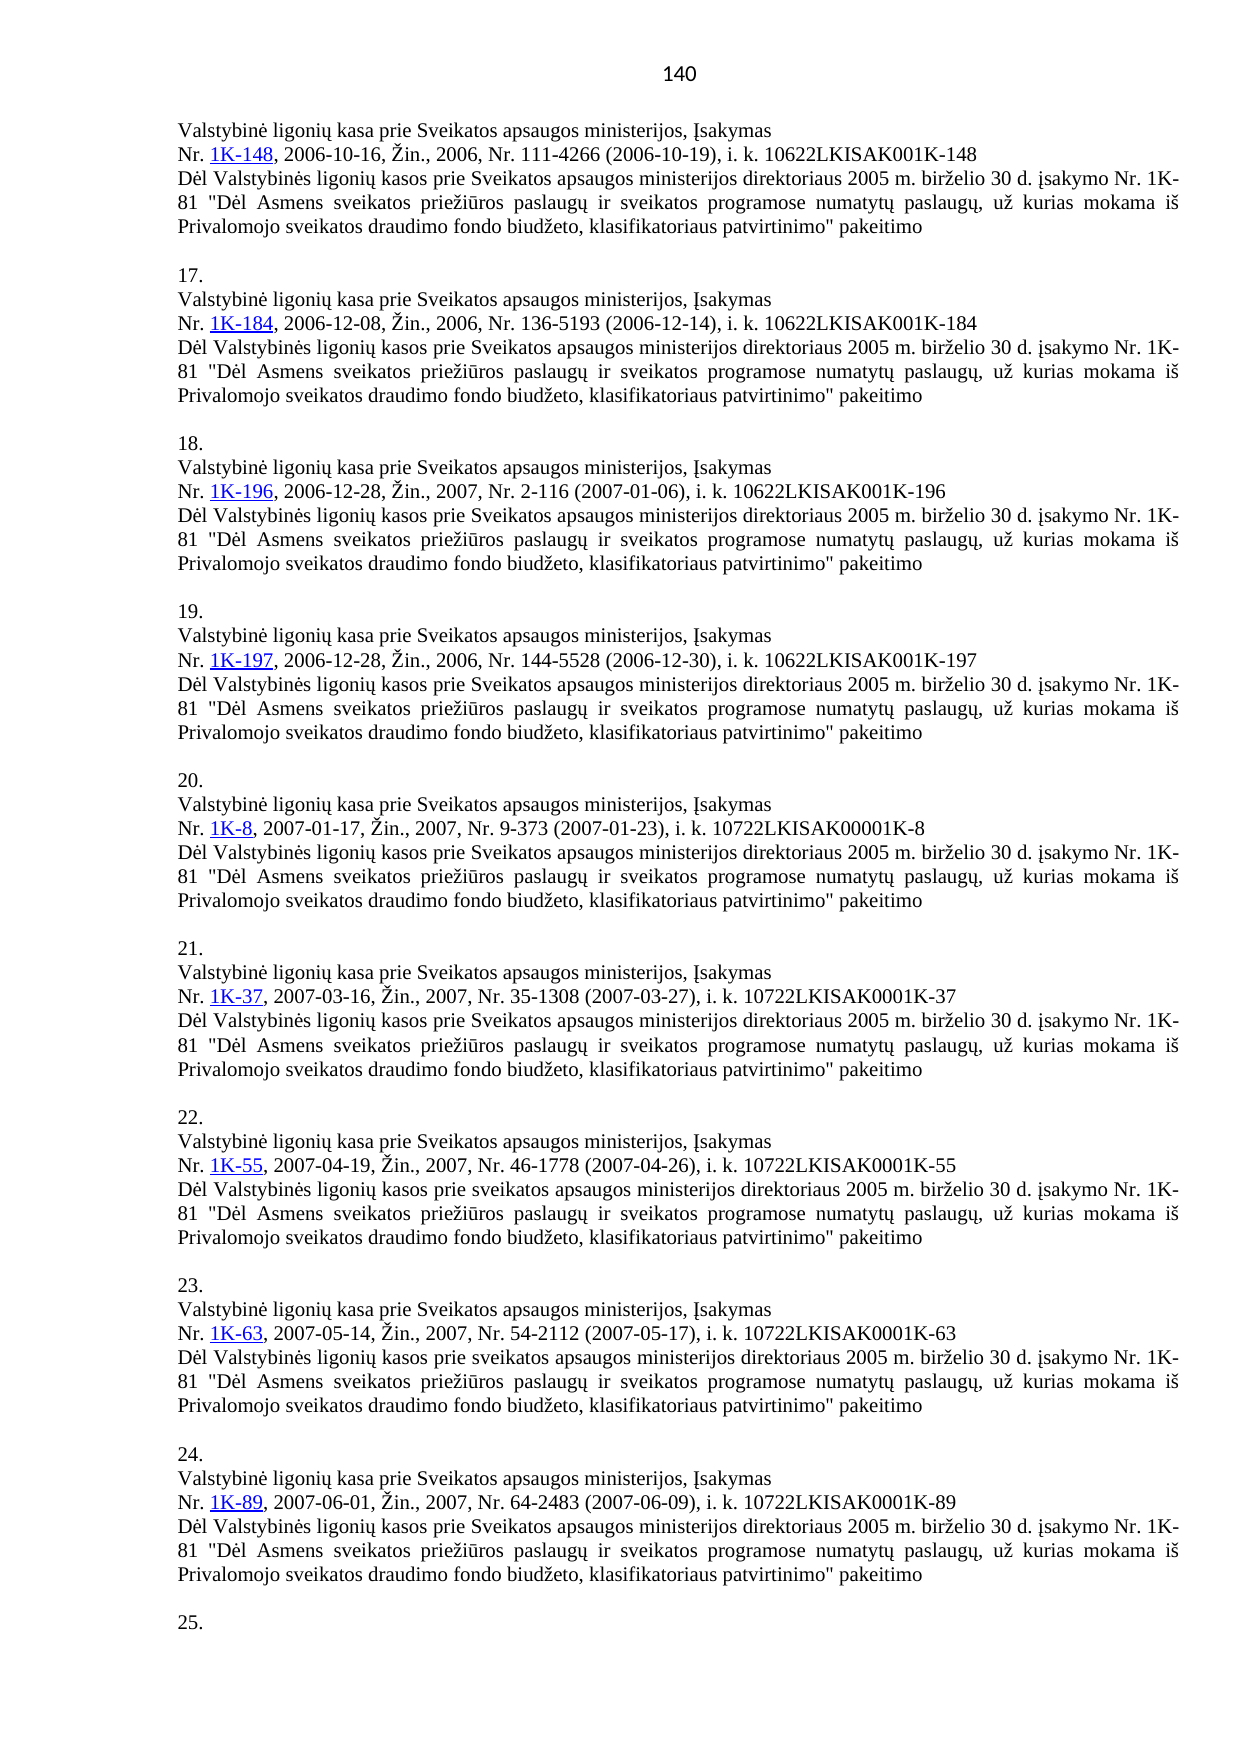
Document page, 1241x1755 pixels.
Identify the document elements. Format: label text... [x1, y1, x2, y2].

text Valstybinė ligonių kasa prie Sveikatos apsaugos ministerijos, Įsakymas [177, 792, 1181, 816]
text Nr. 1K-63, 2007-05-14, Žin., 2007, Nr. 54-2112 (2007-05-17), i. k. 10722LKISAK0001K-63 [177, 1321, 1181, 1345]
text 23. [177, 1273, 1181, 1297]
text 22. [177, 1105, 1181, 1129]
text Dėl Valstybinės ligonių kasos prie Sveikatos apsaugos ministerijos direktoriaus 2005 m. birželio 30 d. įsakymo Nr. 1K-81 "Dėl Asmens sveikatos priežiūros paslaugų ir sveikatos programose numatytų paslaugų, už kurias mokama iš Privalomojo sveikatos draudimo fondo biudžeto, klasifikatoriaus patvirtinimo" pakeitimo [177, 1514, 1181, 1586]
text Valstybinė ligonių kasa prie Sveikatos apsaugos ministerijos, Įsakymas [177, 623, 1181, 647]
text Valstybinė ligonių kasa prie Sveikatos apsaugos ministerijos, Įsakymas [177, 455, 1181, 479]
text Valstybinė ligonių kasa prie Sveikatos apsaugos ministerijos, Įsakymas [177, 118, 1181, 142]
text Valstybinė ligonių kasa prie Sveikatos apsaugos ministerijos, Įsakymas [177, 1466, 1181, 1490]
text Dėl Valstybinės ligonių kasos prie Sveikatos apsaugos ministerijos direktoriaus 2005 m. birželio 30 d. įsakymo Nr. 1K-81 "Dėl Asmens sveikatos priežiūros paslaugų ir sveikatos programose numatytų paslaugų, už kurias mokama iš Privalomojo sveikatos draudimo fondo biudžeto, klasifikatoriaus patvirtinimo" pakeitimo [177, 840, 1181, 912]
text Dėl Valstybinės ligonių kasos prie Sveikatos apsaugos ministerijos direktoriaus 2005 m. birželio 30 d. įsakymo Nr. 1K-81 "Dėl Asmens sveikatos priežiūros paslaugų ir sveikatos programose numatytų paslaugų, už kurias mokama iš Privalomojo sveikatos draudimo fondo biudžeto, klasifikatoriaus patvirtinimo" pakeitimo [177, 1008, 1181, 1081]
text Dėl Valstybinės ligonių kasos prie Sveikatos apsaugos ministerijos direktoriaus 2005 m. birželio 30 d. įsakymo Nr. 1K-81 "Dėl Asmens sveikatos priežiūros paslaugų ir sveikatos programose numatytų paslaugų, už kurias mokama iš Privalomojo sveikatos draudimo fondo biudžeto, klasifikatoriaus patvirtinimo" pakeitimo [177, 166, 1181, 238]
text Dėl Valstybinės ligonių kasos prie sveikatos apsaugos ministerijos direktoriaus 2005 m. birželio 30 d. įsakymo Nr. 1K-81 "Dėl Asmens sveikatos priežiūros paslaugų ir sveikatos programose numatytų paslaugų, už kurias mokama iš Privalomojo sveikatos draudimo fondo biudžeto, klasifikatoriaus patvirtinimo" pakeitimo [177, 1177, 1181, 1249]
text 18. [177, 431, 1181, 455]
text 25. [177, 1610, 1181, 1634]
text Nr. 1K-184, 2006-12-08, Žin., 2006, Nr. 136-5193 (2006-12-14), i. k. 10622LKISAK001K-184 [177, 311, 1181, 335]
text 17. [177, 262, 1181, 287]
text Dėl Valstybinės ligonių kasos prie Sveikatos apsaugos ministerijos direktoriaus 2005 m. birželio 30 d. įsakymo Nr. 1K-81 "Dėl Asmens sveikatos priežiūros paslaugų ir sveikatos programose numatytų paslaugų, už kurias mokama iš Privalomojo sveikatos draudimo fondo biudžeto, klasifikatoriaus patvirtinimo" pakeitimo [177, 335, 1181, 407]
text Nr. 1K-196, 2006-12-28, Žin., 2007, Nr. 2-116 (2007-01-06), i. k. 10622LKISAK001K-196 [177, 479, 1181, 503]
text Nr. 1K-55, 2007-04-19, Žin., 2007, Nr. 46-1778 (2007-04-26), i. k. 10722LKISAK0001K-55 [177, 1153, 1181, 1177]
text Valstybinė ligonių kasa prie Sveikatos apsaugos ministerijos, Įsakymas [177, 1129, 1181, 1153]
text Valstybinė ligonių kasa prie Sveikatos apsaugos ministerijos, Įsakymas [177, 1297, 1181, 1321]
text 21. [177, 936, 1181, 960]
text Nr. 1K-89, 2007-06-01, Žin., 2007, Nr. 64-2483 (2007-06-09), i. k. 10722LKISAK0001K-89 [177, 1490, 1181, 1514]
text Dėl Valstybinės ligonių kasos prie Sveikatos apsaugos ministerijos direktoriaus 2005 m. birželio 30 d. įsakymo Nr. 1K-81 "Dėl Asmens sveikatos priežiūros paslaugų ir sveikatos programose numatytų paslaugų, už kurias mokama iš Privalomojo sveikatos draudimo fondo biudžeto, klasifikatoriaus patvirtinimo" pakeitimo [177, 503, 1181, 575]
text Nr. 1K-148, 2006-10-16, Žin., 2006, Nr. 111-4266 (2006-10-19), i. k. 10622LKISAK001K-148 [177, 142, 1181, 166]
text Valstybinė ligonių kasa prie Sveikatos apsaugos ministerijos, Įsakymas [177, 287, 1181, 311]
text Nr. 1K-197, 2006-12-28, Žin., 2006, Nr. 144-5528 (2006-12-30), i. k. 10622LKISAK001K-197 [177, 647, 1181, 672]
text Nr. 1K-8, 2007-01-17, Žin., 2007, Nr. 9-373 (2007-01-23), i. k. 10722LKISAK00001K-8 [177, 816, 1181, 840]
text Dėl Valstybinės ligonių kasos prie Sveikatos apsaugos ministerijos direktoriaus 2005 m. birželio 30 d. įsakymo Nr. 1K-81 "Dėl Asmens sveikatos priežiūros paslaugų ir sveikatos programose numatytų paslaugų, už kurias mokama iš Privalomojo sveikatos draudimo fondo biudžeto, klasifikatoriaus patvirtinimo" pakeitimo [177, 672, 1181, 744]
text Valstybinė ligonių kasa prie Sveikatos apsaugos ministerijos, Įsakymas [177, 960, 1181, 984]
text 24. [177, 1442, 1181, 1466]
text 20. [177, 768, 1181, 792]
text Nr. 1K-37, 2007-03-16, Žin., 2007, Nr. 35-1308 (2007-03-27), i. k. 10722LKISAK0001K-37 [177, 984, 1181, 1008]
text 19. [177, 599, 1181, 623]
text Dėl Valstybinės ligonių kasos prie sveikatos apsaugos ministerijos direktoriaus 2005 m. birželio 30 d. įsakymo Nr. 1K-81 "Dėl Asmens sveikatos priežiūros paslaugų ir sveikatos programose numatytų paslaugų, už kurias mokama iš Privalomojo sveikatos draudimo fondo biudžeto, klasifikatoriaus patvirtinimo" pakeitimo [177, 1345, 1181, 1417]
